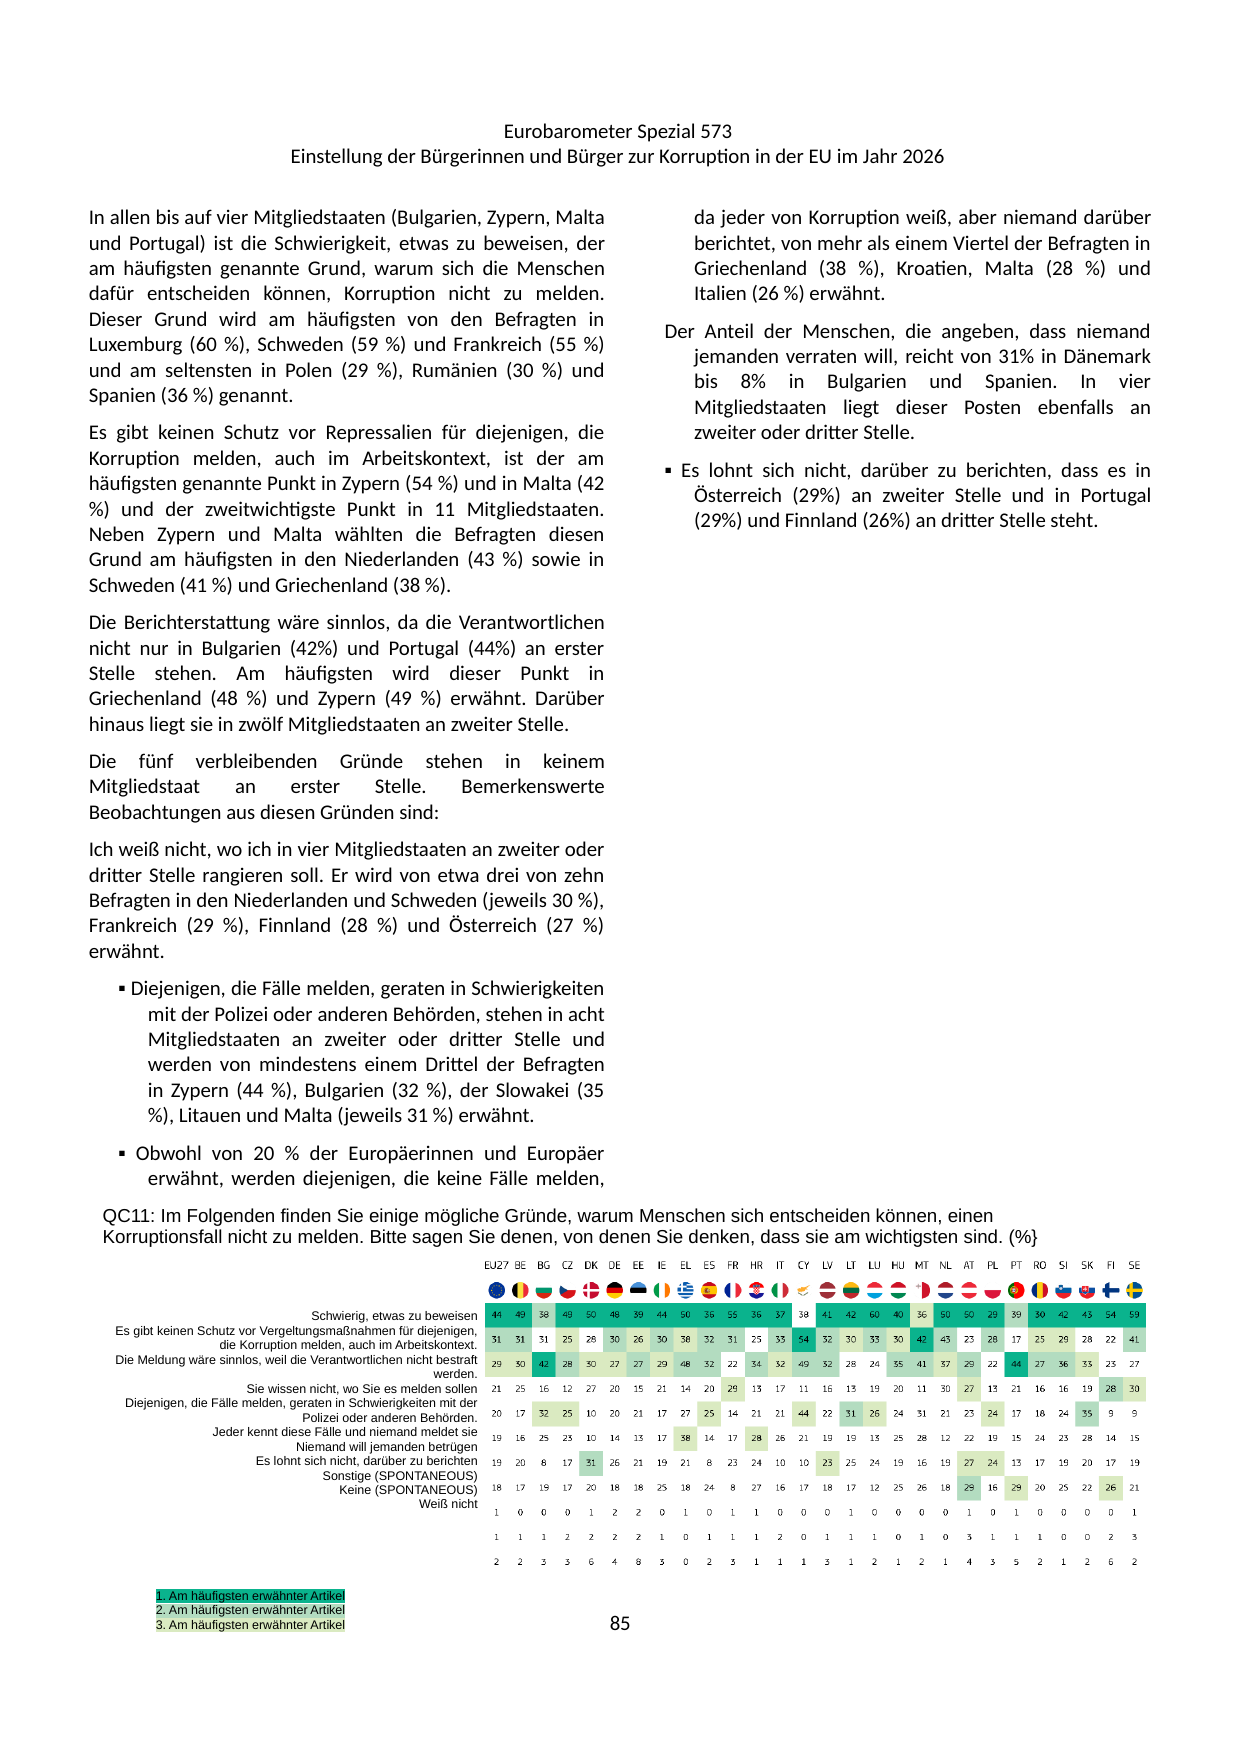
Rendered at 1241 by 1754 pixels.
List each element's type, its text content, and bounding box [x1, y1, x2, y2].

text Ich weiß nicht, wo ich in vier Mitgliedstaaten an zweiter oder dritter Stelle rangieren soll. Er wird von etwa drei von zehn Befragten in den Niederlanden und Schweden (jeweils 30 %), Frankreich (29 %), Finnland (28 %) und Österreich (27 %) erwähnt. [88, 836, 605, 963]
text Die Berichterstattung wäre sinnlos, da die Verantwortlichen nicht nur in Bulgarien (42%) und Portugal (44%) an erster Stelle stehen. Am häufigsten wird dieser Punkt in Griechenland (48 %) und Zypern (49 %) erwähnt. Darüber hinaus liegt sie in zwölf Mitgliedstaaten an zweiter Stelle. [88, 609, 605, 736]
text Die fünf verbleibenden Gründe stehen in keinem Mitgliedstaat an erster Stelle. Bemerkenswerte Beobachtungen aus diesen Gründen sind: [88, 748, 605, 824]
text da jeder von Korruption weiß, aber niemand darüber berichtet, von mehr als einem Viertel der Befragten in Griechenland (38 %), Kroatien, Malta (28 %) und Italien (26 %) erwähnt. [664, 204, 1152, 306]
text ▪ Diejenigen, die Fälle melden, geraten in Schwierigkeiten mit der Polizei oder anderen Behörden, stehen in acht Mitgliedstaaten an zweiter oder dritter Stelle und werden von mindestens einem Drittel der Befragten in Zypern (44 %), Bulgarien (32 %), der Slowakei (35 %), Litauen und Malta (jeweils 31 %) erwähnt. [118, 975, 605, 1128]
text Es gibt keinen Schutz vor Repressalien für diejenigen, die Korruption melden, auch im Arbeitskontext, ist der am häufigsten genannte Punkt in Zypern (54 %) und in Malta (42 %) und der zweitwichtigste Punkt in 11 Mitgliedstaaten. Neben Zypern und Malta wählten die Befragten diesen Grund am häufigsten in den Niederlanden (43 %) sowie in Schweden (41 %) und Griechenland (38 %). [88, 419, 605, 597]
text Der Anteil der Menschen, die angeben, dass niemand jemanden verraten will, reicht von 31% in Dänemark bis 8% in Bulgarien und Spanien. In vier Mitgliedstaaten liegt dieser Posten ebenfalls an zweiter oder dritter Stelle. [664, 318, 1152, 445]
picture [476, 1248, 1150, 1580]
text ▪ Es lohnt sich nicht, darüber zu berichten, dass es in Österreich (29%) an zweiter Stelle und in Portugal (29%) und Finnland (26%) an dritter Stelle steht. [664, 457, 1152, 533]
text ▪ Obwohl von 20 % der Europäerinnen und Europäer erwähnt, werden diejenigen, die keine Fälle melden, [118, 1140, 605, 1191]
text In allen bis auf vier Mitgliedstaaten (Bulgarien, Zypern, Malta und Portugal) ist die Schwierigkeit, etwas zu beweisen, der am häufigsten genannte Grund, warum sich die Menschen dafür entscheiden können, Korruption nicht zu melden. Dieser Grund wird am häufigsten von den Befragten in Luxemburg (60 %), Schweden (59 %) und Frankreich (55 %) und am seltensten in Polen (29 %), Rumänien (30 %) und Spanien (36 %) genannt. [88, 204, 605, 408]
